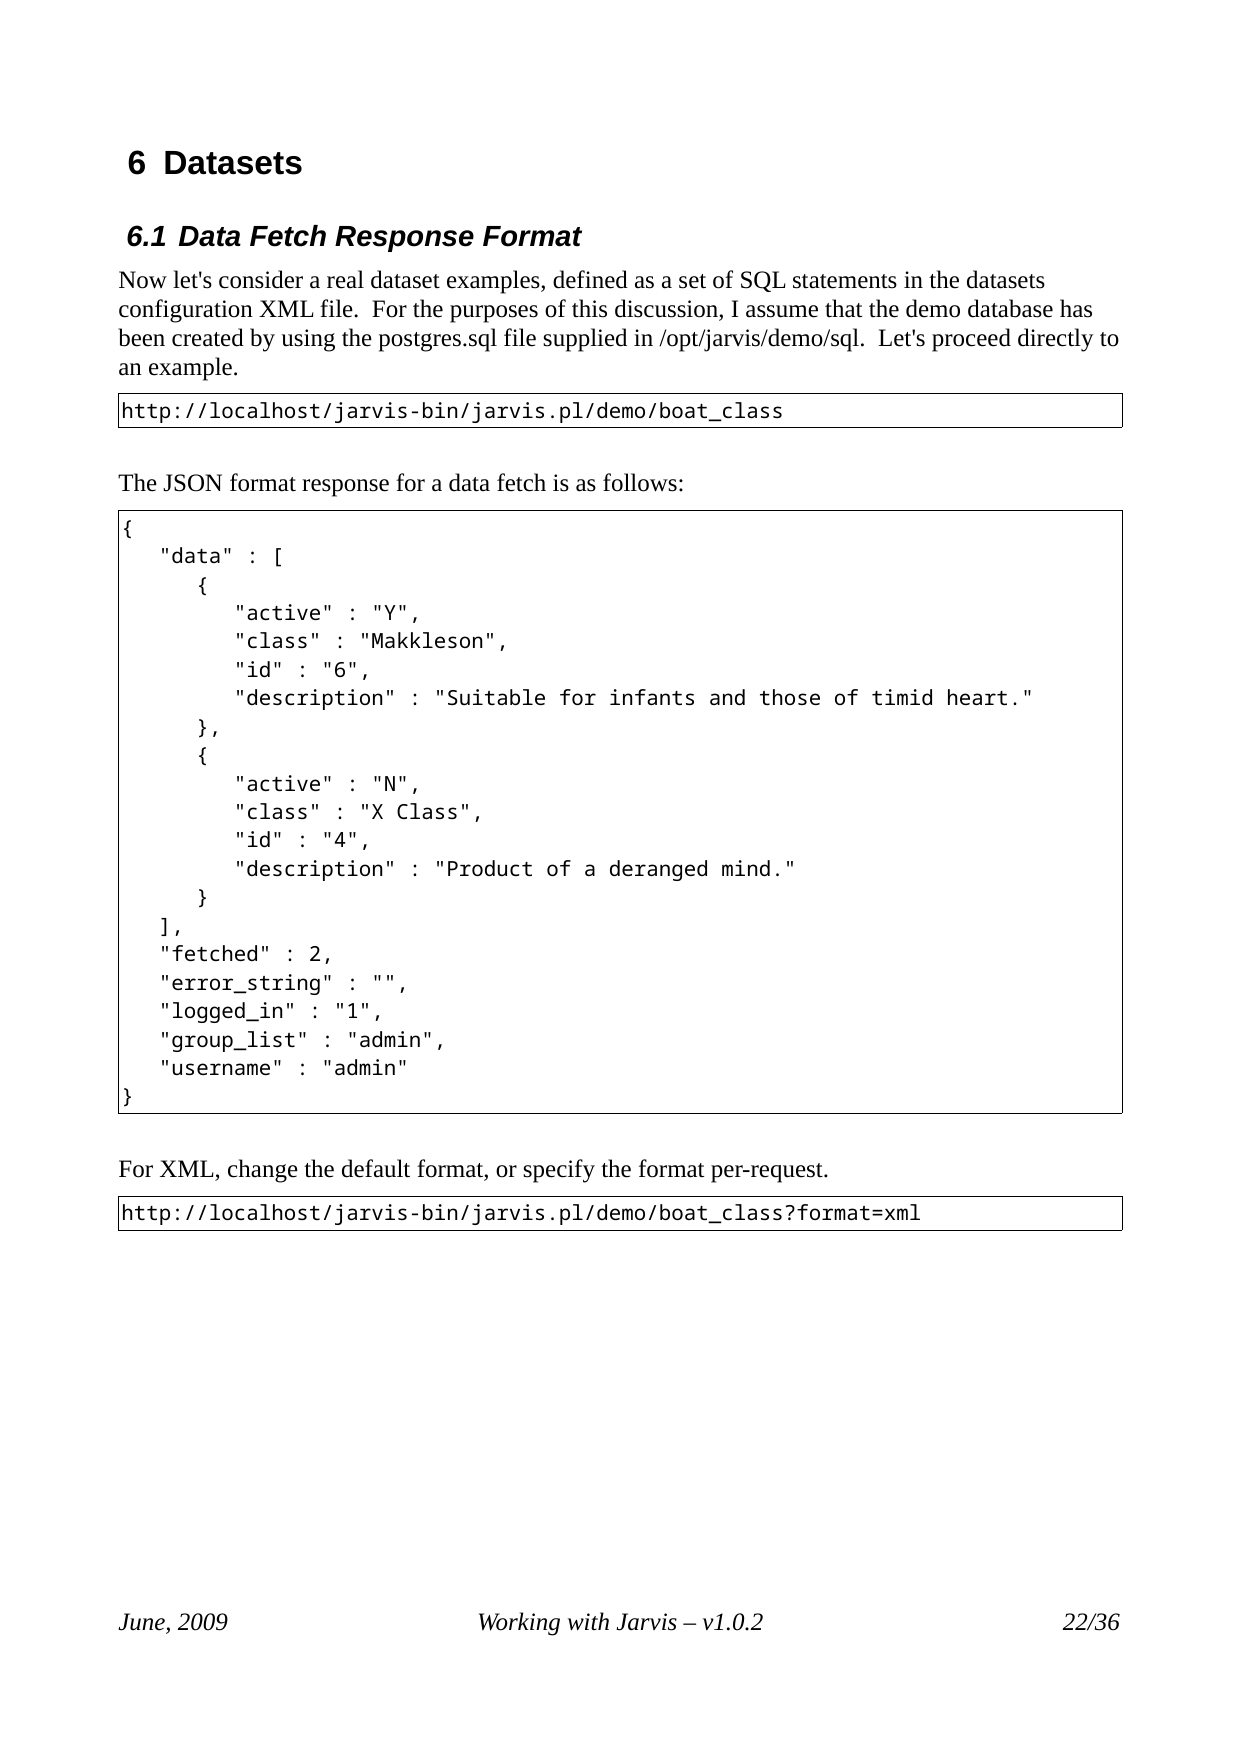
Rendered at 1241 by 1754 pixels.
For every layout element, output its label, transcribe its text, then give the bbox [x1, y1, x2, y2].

text "group_list" : "admin", [119, 1022, 1122, 1050]
text "logged_in" : "1", [119, 993, 1122, 1022]
text "description" : "Suitable for infants and those of timid heart." [119, 680, 1122, 709]
text http://localhost/jarvis-bin/jarvis.pl/demo/boat_class [119, 394, 1122, 427]
text ], [119, 908, 1122, 936]
text "error_string" : "", [119, 965, 1122, 993]
text "fetched" : 2, [119, 936, 1122, 965]
text The JSON format response for a data fetch is as follows: [118, 468, 1122, 497]
text "class" : "Makkleson", [119, 623, 1122, 652]
text "description" : "Product of a deranged mind." [119, 851, 1122, 879]
text "id" : "4", [119, 823, 1122, 851]
text "active" : "N", [119, 766, 1122, 794]
text "class" : "X Class", [119, 794, 1122, 823]
text { [119, 737, 1122, 766]
subtitle Data Fetch Response Format [118, 219, 1122, 253]
text "active" : "Y", [119, 595, 1122, 623]
text "id" : "6", [119, 652, 1122, 680]
text } [119, 879, 1122, 908]
subtitle Datasets [118, 143, 1122, 182]
text { [119, 511, 1122, 538]
text http://localhost/jarvis-bin/jarvis.pl/demo/boat_class?format=xml [119, 1197, 1122, 1230]
text "username" : "admin" [119, 1050, 1122, 1078]
text For XML, change the default format, or specify the format per-request. [118, 1154, 1122, 1183]
text Now let's consider a real dataset examples, defined as a set of SQL statements in the datasets configuration XML file. For the purposes of this discussion, I assume that the demo database has been created by using the postgres.sql file supplied in /opt/jarvis/demo/sql. Let's proceed directly to an example. [118, 265, 1122, 380]
text } [119, 1078, 1122, 1113]
text "data" : [ [119, 538, 1122, 567]
text { [119, 567, 1122, 595]
text }, [119, 709, 1122, 737]
